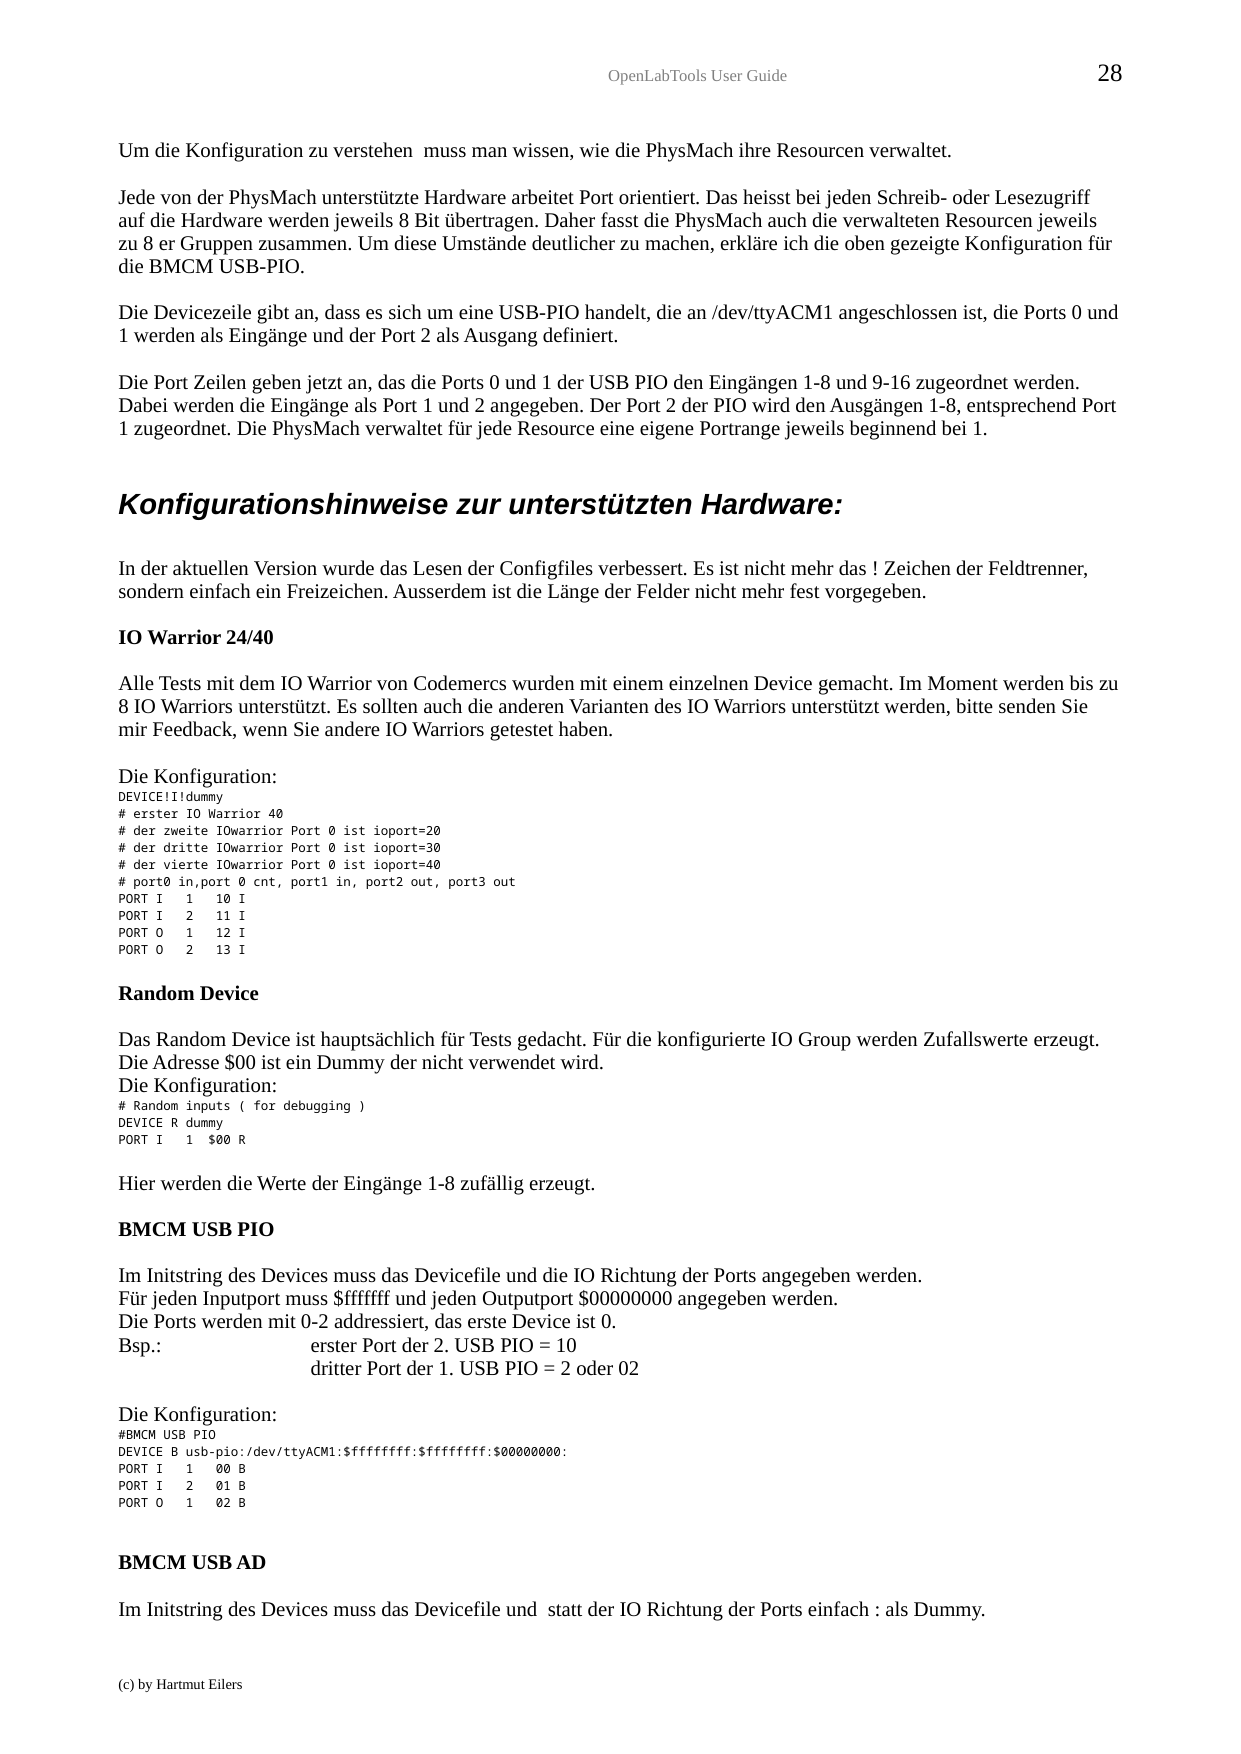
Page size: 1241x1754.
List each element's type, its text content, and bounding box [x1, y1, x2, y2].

text #BMCM USB PIO [118, 1426, 1122, 1443]
text Für jeden Inputport muss $fffffff und jeden Outputport $00000000 angegeben werden. [118, 1287, 1122, 1310]
text In der aktuellen Version wurde das Lesen der Configfiles verbessert. Es ist nicht mehr das ! Zeichen der Feldtrenner, sondern einfach ein Freizeichen. Ausserdem ist die Länge der Felder nicht mehr fest vorgegeben. [118, 556, 1122, 603]
text Um die Konfiguration zu verstehen muss man wissen, wie die PhysMach ihre Resourcen verwaltet. [118, 139, 1122, 162]
text Random Device [118, 982, 1122, 1005]
text DEVICE R dummy [118, 1114, 1122, 1131]
text Die Konfiguration: [118, 1403, 1122, 1426]
text PORT I 1 $00 R [118, 1131, 1122, 1148]
text Die Ports werden mit 0-2 addressiert, das erste Device ist 0. [118, 1310, 1122, 1333]
text DEVICE!I!dummy [118, 788, 1122, 805]
text Hier werden die Werte der Eingänge 1-8 zufällig erzeugt. [118, 1172, 1122, 1195]
text Die Port Zeilen geben jetzt an, das die Ports 0 und 1 der USB PIO den Eingängen 1-8 und 9-16 zugeordnet werden. Dabei werden die Eingänge als Port 1 und 2 angegeben. Der Port 2 der PIO wird den Ausgängen 1-8, entsprechend Port 1 zugeordnet. Die PhysMach verwaltet für jede Resource eine eigene Portrange jeweils beginnend bei 1. [118, 371, 1122, 440]
text IO Warrior 24/40 [118, 626, 1122, 649]
text Die Adresse $00 ist ein Dummy der nicht verwendet wird. [118, 1051, 1122, 1074]
text dritter Port der 1. USB PIO = 2 oder 02 [118, 1357, 1122, 1380]
text Alle Tests mit dem IO Warrior von Codemercs wurden mit einem einzelnen Device gemacht. Im Moment werden bis zu 8 IO Warriors unterstützt. Es sollten auch die anderen Varianten des IO Warriors unterstützt werden, bitte senden Sie mir Feedback, wenn Sie andere IO Warriors getestet haben. [118, 672, 1122, 741]
text # erster IO Warrior 40 [118, 805, 1122, 822]
text # port0 in,port 0 cnt, port1 in, port2 out, port3 out [118, 873, 1122, 890]
text Jede von der PhysMach unterstützte Hardware arbeitet Port orientiert. Das heisst bei jeden Schreib- oder Lesezugriff auf die Hardware werden jeweils 8 Bit übertragen. Daher fasst die PhysMach auch die verwalteten Resourcen jeweils zu 8 er Gruppen zusammen. Um diese Umstände deutlicher zu machen, erkläre ich die oben gezeigte Konfiguration für die BMCM USB-PIO. [118, 186, 1122, 278]
text Die Devicezeile gibt an, dass es sich um eine USB-PIO handelt, die an /dev/ttyACM1 angeschlossen ist, die Ports 0 und 1 werden als Eingänge und der Port 2 als Ausgang definiert. [118, 301, 1122, 347]
text # der dritte IOwarrior Port 0 ist ioport=30 [118, 839, 1122, 856]
text DEVICE B usb-pio:/dev/ttyACM1:$ffffffff:$ffffffff:$00000000: [118, 1443, 1122, 1460]
text # der zweite IOwarrior Port 0 ist ioport=20 [118, 822, 1122, 839]
text # Random inputs ( for debugging ) [118, 1097, 1122, 1114]
text Das Random Device ist hauptsächlich für Tests gedacht. Für die konfigurierte IO Group werden Zufallswerte erzeugt. [118, 1028, 1122, 1051]
subtitle Konfigurationshinweise zur unterstützten Hardware: [118, 488, 1122, 521]
text PORT O 2 13 I [118, 941, 1122, 958]
text PORT O 1 02 B [118, 1494, 1122, 1511]
text Die Konfiguration: [118, 764, 1122, 788]
text Die Konfiguration: [118, 1074, 1122, 1097]
text BMCM USB AD [118, 1551, 1122, 1574]
text # der vierte IOwarrior Port 0 ist ioport=40 [118, 856, 1122, 873]
text BMCM USB PIO [118, 1218, 1122, 1241]
text PORT O 1 12 I [118, 924, 1122, 941]
text PORT I 1 10 I [118, 890, 1122, 907]
text PORT I 2 01 B [118, 1477, 1122, 1494]
text PORT I 2 11 I [118, 907, 1122, 924]
text Bsp.: erster Port der 2. USB PIO = 10 [118, 1333, 1122, 1357]
text PORT I 1 00 B [118, 1460, 1122, 1477]
text Im Initstring des Devices muss das Devicefile und statt der IO Richtung der Ports einfach : als Dummy. [118, 1597, 1122, 1621]
text Im Initstring des Devices muss das Devicefile und die IO Richtung der Ports angegeben werden. [118, 1264, 1122, 1287]
